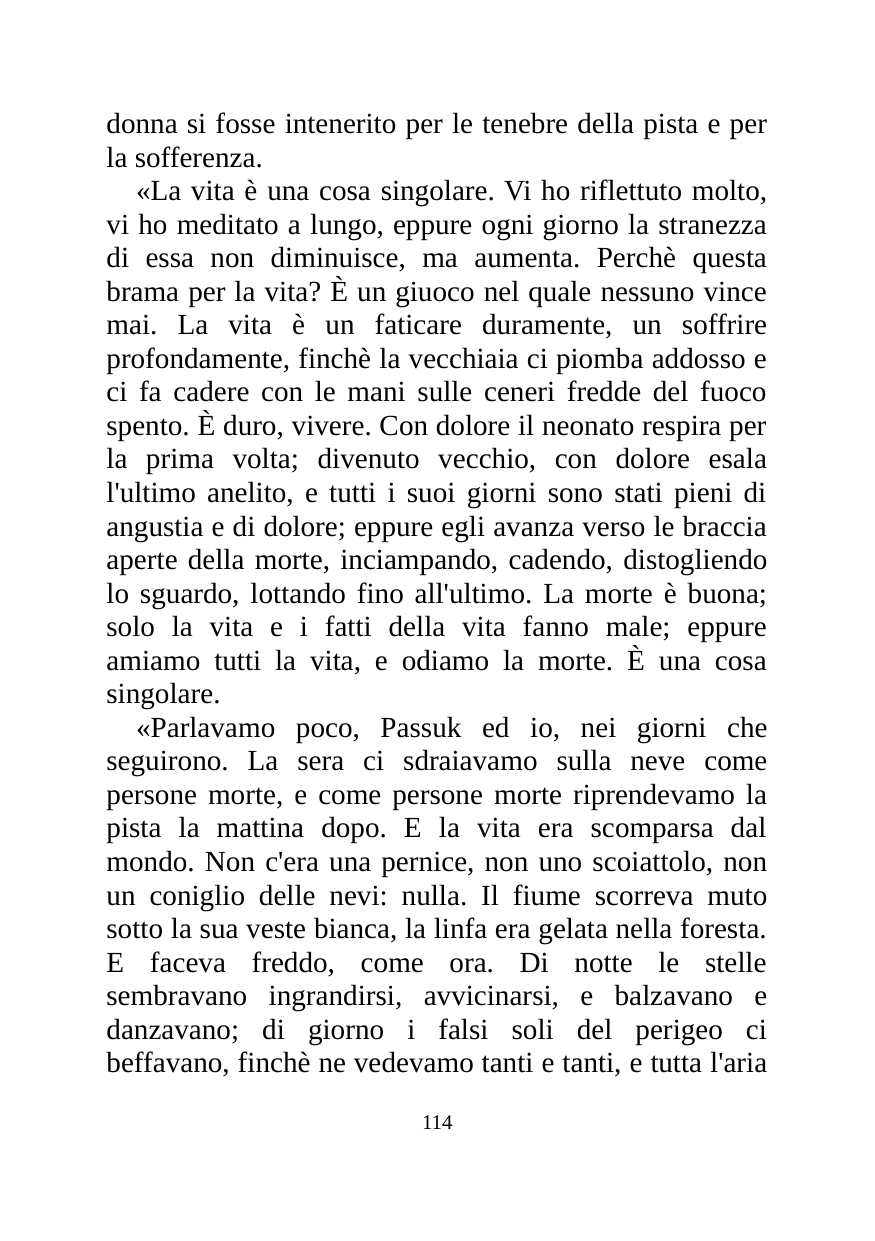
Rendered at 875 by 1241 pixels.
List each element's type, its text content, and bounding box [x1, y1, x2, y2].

text donna si fosse intenerito per le tenebre della pista e per la sofferenza. [106, 106, 768, 173]
text «La vita è una cosa singolare. Vi ho riflettuto molto, vi ho meditato a lungo, eppure ogni giorno la stranezza di essa non diminuisce, ma aumenta. Perchè questa brama per la vita? È un giuoco nel quale nessuno vince mai. La vita è un faticare duramente, un soffrire profondamente, finchè la vecchiaia ci piomba addosso e ci fa cadere con le mani sulle ceneri fredde del fuoco spento. È duro, vivere. Con dolore il neonato respira per la prima volta; divenuto vecchio, con dolore esala l'ultimo anelito, e tutti i suoi giorni sono stati pieni di angustia e di dolore; eppure egli avanza verso le braccia aperte della morte, inciampando, cadendo, distogliendo lo sguardo, lottando fino all'ultimo. La morte è buona; solo la vita e i fatti della vita fanno male; eppure amiamo tutti la vita, e odiamo la morte. È una cosa singolare. [106, 173, 768, 710]
text «Parlavamo poco, Passuk ed io, nei giorni che seguirono. La sera ci sdraiavamo sulla neve come persone morte, e come persone morte riprendevamo la pista la mattina dopo. E la vita era scomparsa dal mondo. Non c'era una pernice, non uno scoiattolo, non un coniglio delle nevi: nulla. Il fiume scorreva muto sotto la sua veste bianca, la linfa era gelata nella foresta. E faceva freddo, come ora. Di notte le stelle sembravano ingrandirsi, avvicinarsi, e balzavano e danzavano; di giorno i falsi soli del perigeo ci beffavano, finchè ne vedevamo tanti e tanti, e tutta l'aria [106, 710, 768, 1079]
